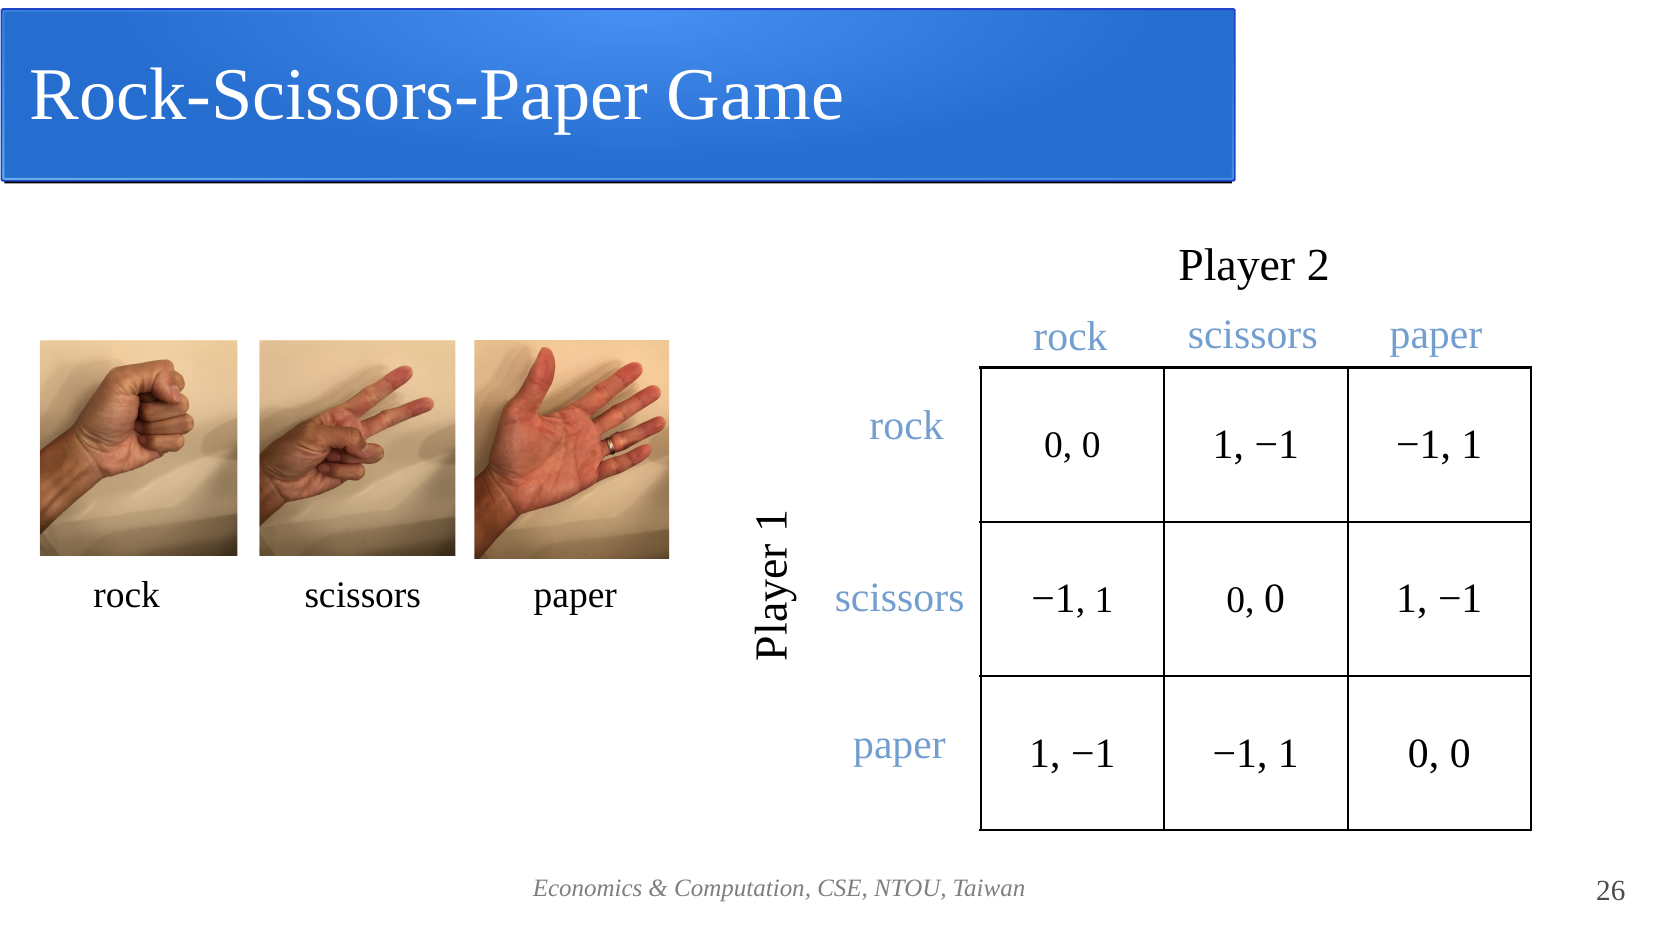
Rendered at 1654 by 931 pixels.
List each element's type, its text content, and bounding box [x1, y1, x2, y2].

text_box Player 1 [738, 481, 825, 689]
text_box scissors [1164, 303, 1342, 369]
picture [474, 340, 670, 559]
text_box paper [1347, 303, 1525, 369]
picture [259, 340, 456, 556]
text_box paper [489, 566, 662, 623]
text_box rock [40, 566, 213, 623]
text_box rock [817, 395, 996, 461]
table_cell 0, 0 [1349, 677, 1530, 829]
table_header 0, 0 [982, 369, 1163, 521]
picture [39, 340, 238, 556]
text_box Player 2 [1141, 232, 1367, 298]
table_cell 1, −1 [982, 677, 1163, 829]
table_cell −1, 1 [1165, 677, 1347, 829]
table_cell −1, 1 [982, 523, 1163, 675]
table_header −1, 1 [1349, 369, 1530, 521]
table_cell 0, 0 [1165, 523, 1347, 675]
text_box paper [815, 714, 984, 786]
text_box scissors [277, 566, 449, 623]
table_cell 1, −1 [1349, 523, 1530, 675]
text_box scissors [815, 566, 984, 638]
title Rock-Scissors-Paper Game [29, 17, 1138, 172]
table_header 1, −1 [1165, 369, 1347, 521]
text_box rock [981, 305, 1160, 372]
